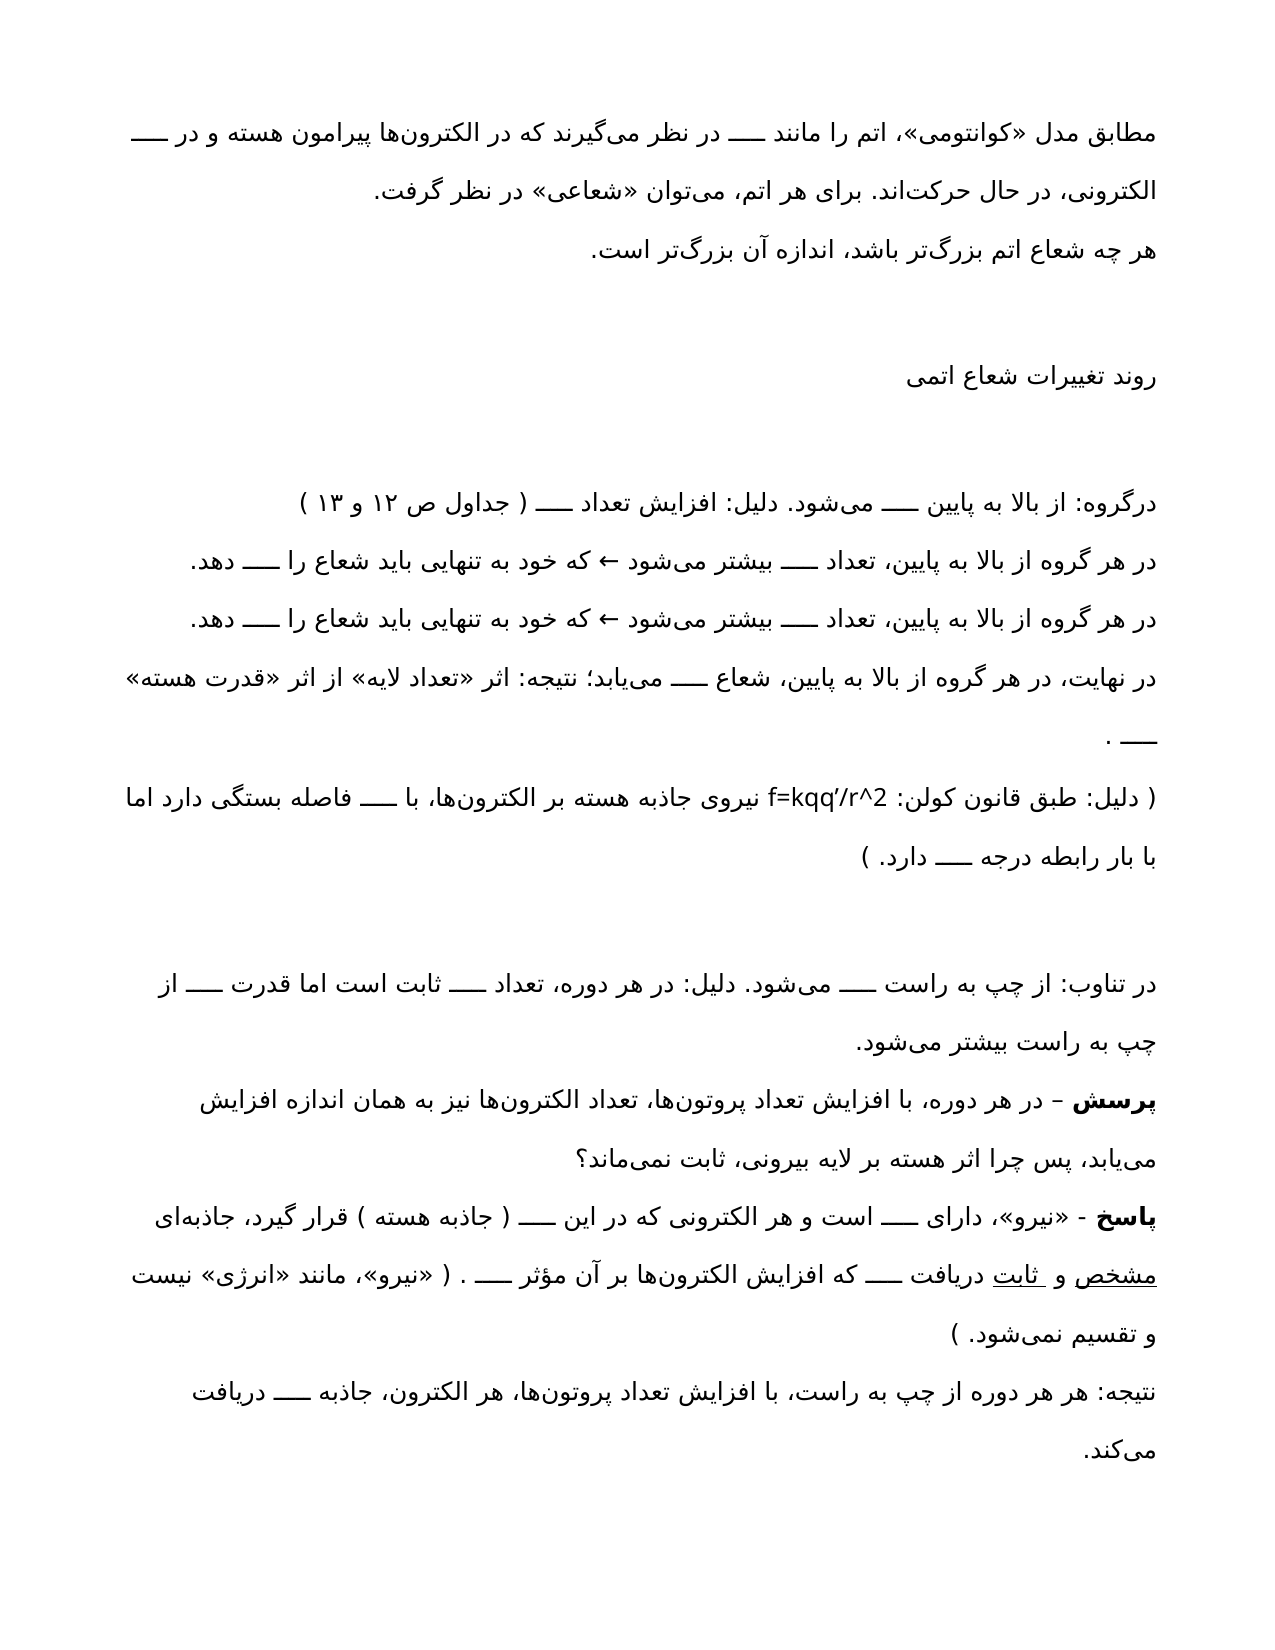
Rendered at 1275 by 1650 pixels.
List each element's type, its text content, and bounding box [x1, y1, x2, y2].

text در نهایت، در هر گروه از بالا به پایین، شعاع ـــــ می‌یابد؛ نتیجه: اثر «تعداد لایه» از اثر «قدرت هسته» ـــــ . [118, 663, 1157, 750]
text در تناوب: از چپ به راست ـــــ می‌شود. دلیل: در هر دوره، تعداد ـــــ ثابت است اما قدرت ـــــ از چپ به راست بیشتر می‌شود. [118, 969, 1157, 1057]
text درگروه: از بالا به پایین ـــــ می‌شود. دلیل: افزایش تعداد ـــــ ( جداول ص ۱۲ و ۱۳ ) [118, 488, 1157, 517]
text مطابق مدل «کوانتومی»، اتم را مانند ـــــ در نظر می‌گیرند که در الکترون‌ها پیرامون هسته و در ـــــ الکترونی، در حال حرکت‌اند. برای هر اتم، می‌توان «شعاعی» در نظر گرفت. [118, 118, 1157, 206]
text ( دلیل: طبق قانون کولن: f=kqq’/r^2 نیروی جاذبه هسته بر الکترون‌ها، با ـــــ فاصله بستگی دارد اما با بار رابطه درجه ـــــ دارد. ) [118, 779, 1157, 872]
text نتیجه: هر هر دوره از چپ به راست، با افزایش تعداد پروتون‌ها، هر الکترون، جاذبه ـــــ دریافت می‌کند. [118, 1377, 1157, 1465]
text در هر گروه از بالا به پایین، تعداد ـــــ بیشتر می‌شود ← که خود به تنهایی باید شعاع را ـــــ دهد. [118, 546, 1157, 575]
text پاسخ - «نیرو»، دارای ـــــ است و هر الکترونی که در این ـــــ ( جاذبه هسته )‌ قرار گیرد، جاذبه‌ای مشخص و ثابت دریافت ـــــ که افزایش الکترون‌ها بر آن مؤثر ـــــ . ( «نیرو»، مانند «انرژی» نیست و تقسیم نمی‌شود. ) [118, 1202, 1157, 1348]
text پرسش – در هر دوره، با افزایش تعداد پروتون‌ها، تعداد الکترون‌ها نیز به همان اندازه افزایش می‌یابد، پس چرا اثر هسته بر لایه بیرونی، ثابت نمی‌ماند؟ [118, 1086, 1157, 1173]
text روند تغییرات شعاع اتمی [118, 361, 1157, 390]
text هر چه شعاع اتم بزرگ‌تر باشد، اندازه آن بزرگ‌تر است. [118, 235, 1157, 264]
text در هر گروه از بالا به پایین، تعداد ـــــ بیشتر می‌شود ← که خود به تنهایی باید شعاع را ـــــ دهد. [118, 604, 1157, 633]
